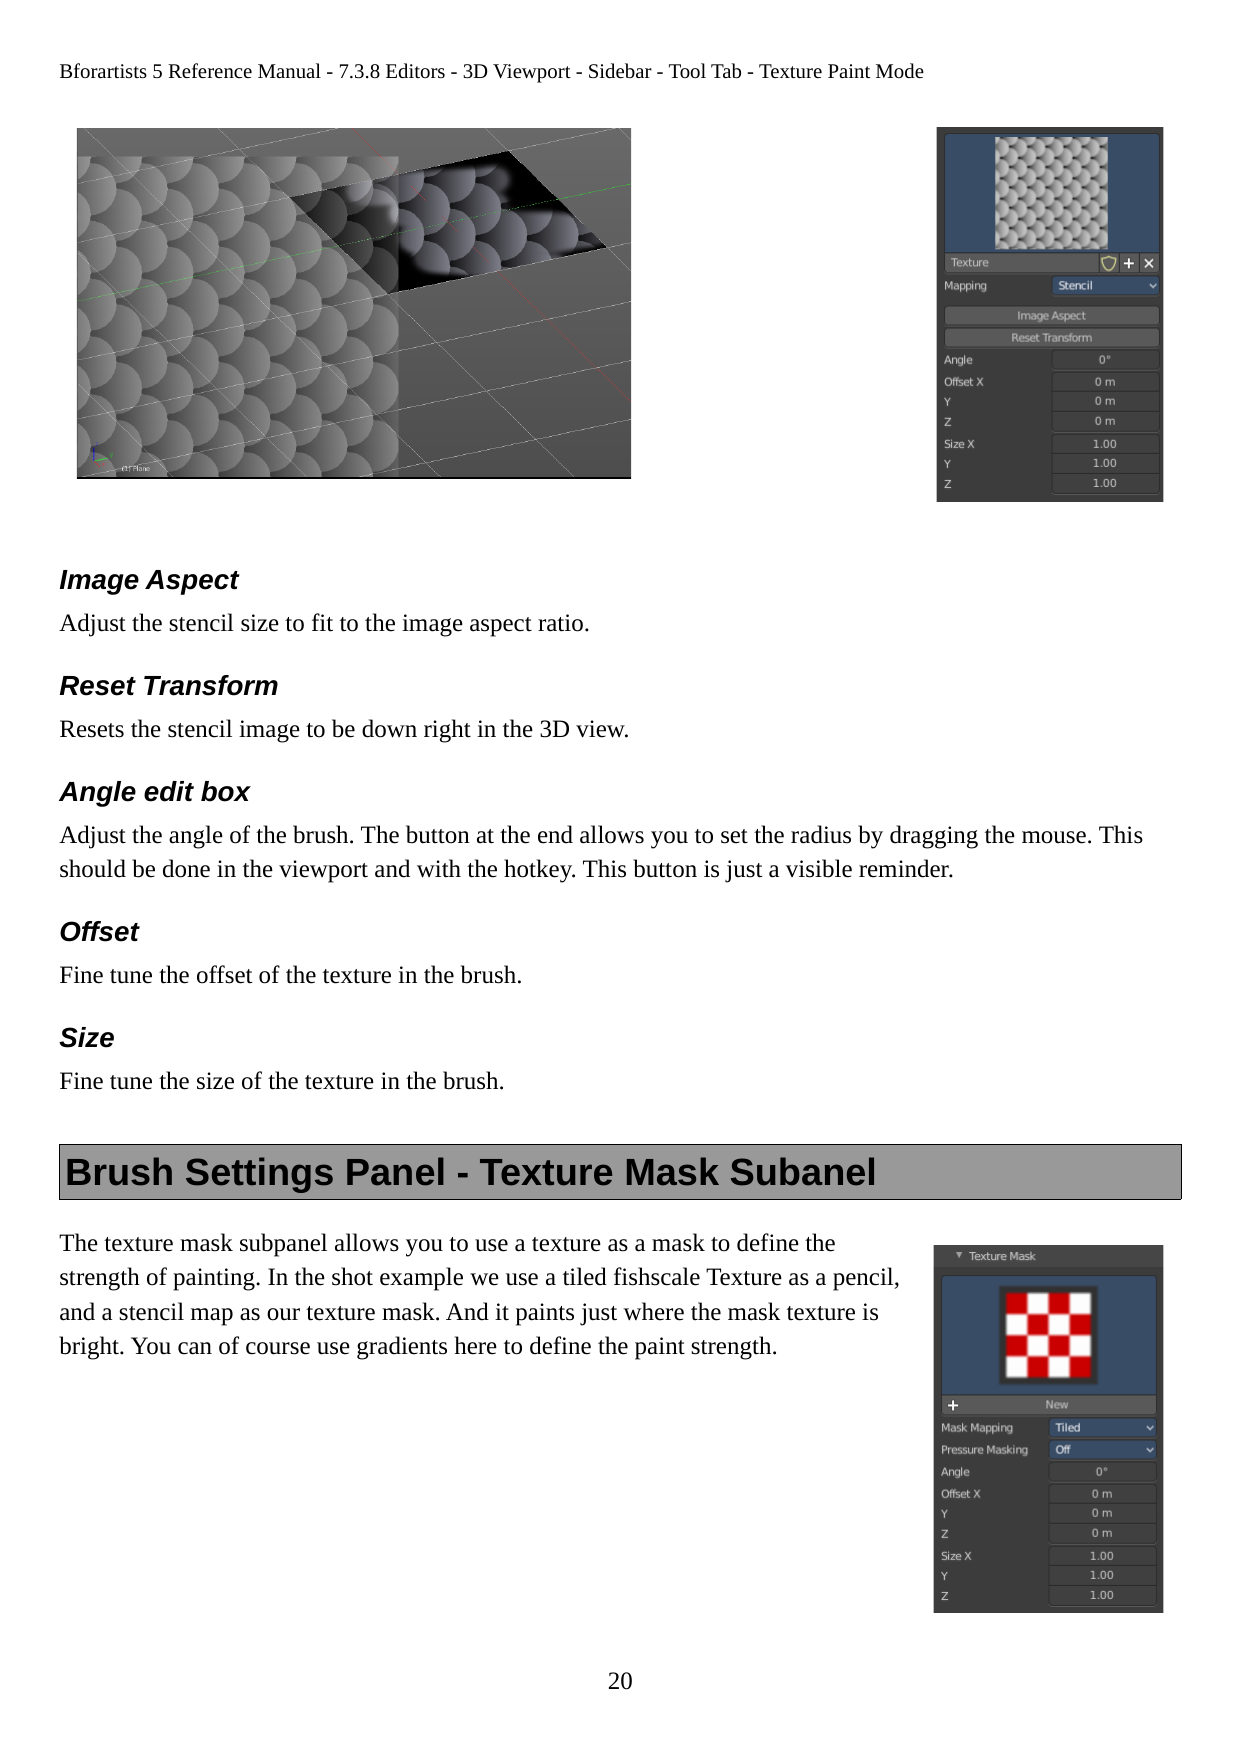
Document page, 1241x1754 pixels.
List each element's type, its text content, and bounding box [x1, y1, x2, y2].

picture [76, 128, 632, 479]
text Adjust the stencil size to fit to the image aspect ratio. [59, 608, 1181, 637]
picture [933, 1245, 1164, 1613]
text The texture mask subpanel allows you to use a texture as a mask to define the strength of painting. In the shot example we use a tiled fishscale Texture as a pencil, and a stencil map as our texture mask. And it paints just where the mask texture is bright. You can of course use gradients here to define the paint strength. [59, 1228, 1181, 1360]
subtitle Reset Transform [59, 669, 1181, 701]
subtitle Offset [59, 916, 1181, 948]
picture [936, 127, 1164, 502]
table_header Brush Settings Panel - Texture Mask Subanel [60, 1145, 1181, 1199]
subtitle Angle edit box [59, 775, 1181, 807]
subtitle Size [59, 1022, 1181, 1054]
text Adjust the angle of the brush. The button at the end allows you to set the radius by dragging the mouse. This should be done in the viewport and with the hotkey. This button is just a visible reminder. [59, 820, 1181, 883]
text Fine tune the offset of the texture in the brush. [59, 960, 1181, 989]
subtitle Image Aspect [59, 563, 1181, 595]
text Resets the stencil image to be down right in the 3D view. [59, 714, 1181, 743]
text Fine tune the size of the texture in the brush. [59, 1066, 1181, 1095]
